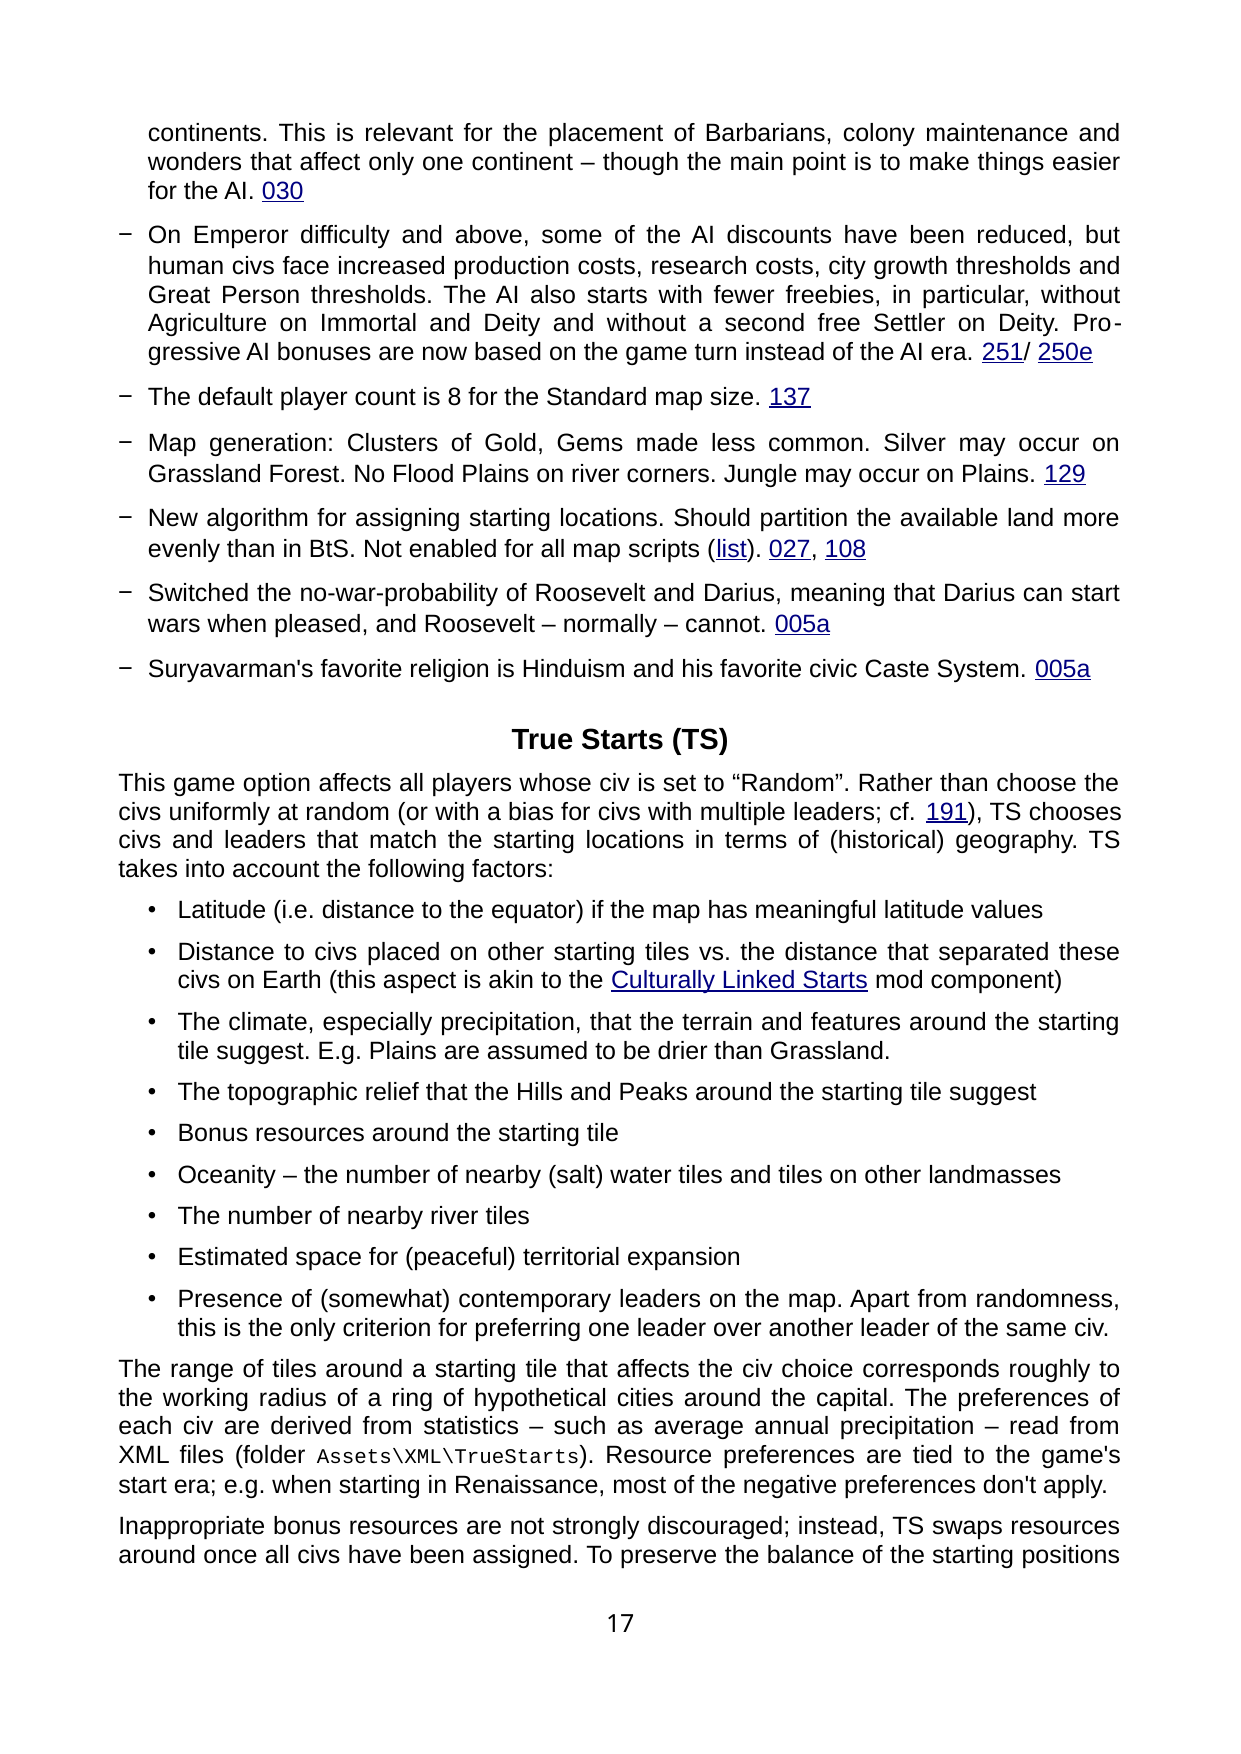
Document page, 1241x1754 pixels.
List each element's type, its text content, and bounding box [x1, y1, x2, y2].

text The range of tiles around a starting tile that affects the civ choice corresponds roughly to the working radius of a ring of hypothetical cities around the capital. The preferences of each civ are derived from statistics – such as average annual precipitation – read from XML files (folder Assets\XML\TrueStarts). Resource preferences are tied to the game's start era; e.g. when starting in Renaissance, most of the negative preferences don't apply. [118, 1354, 1122, 1498]
list New algorithm for assigning starting locations. Should partition the available land more evenly than in BtS. Not enabled for all map scripts (list). 027, 108 [118, 500, 1122, 563]
list Map generation: Clusters of Gold, Gems made less common. Silver may occur on Grassland Forest. No Flood Plains on river corners. Jungle may occur on Plains. 129 [118, 425, 1122, 487]
list Switched the no-war-probability of Roosevelt and Darius, meaning that Darius can start wars when pleased, and Roosevelt – normally – cannot. 005a [118, 575, 1122, 638]
list Suryavarman's favorite religion is Hinduism and his favorite civic Caste System. 005a [118, 650, 1122, 684]
list Oceanity – the number of nearby (salt) water tiles and tiles on other landmasses [148, 1159, 1122, 1188]
list On Emperor difficulty and above, some of the AI discounts have been reduced, but human civs face increased production costs, research costs, city growth thresholds and Great Person thresholds. The AI also starts with fewer freebies, in particular, without Agriculture on Immortal and Deity and without a second free Settler on Deity. Pro­gressive AI bonuses are now based on the game turn instead of the AI era. 251/ 250e [118, 217, 1122, 366]
list Estimated space for (peaceful) territorial expansion [148, 1242, 1122, 1271]
list The topographic relief that the Hills and Peaks around the starting tile suggest [148, 1077, 1122, 1106]
list The default player count is 8 for the Standard map size. 137 [118, 378, 1122, 412]
list The number of nearby river tiles [148, 1201, 1122, 1230]
subtitle True Starts (TS) [118, 722, 1122, 755]
list Bonus resources around the starting tile [148, 1118, 1122, 1147]
text Inappropriate bonus resources are not strongly discouraged; instead, TS swaps resources around once all civs have been assigned. To preserve the balance of the starting positions [118, 1511, 1122, 1568]
text This game option affects all players whose civ is set to “Random”. Rather than choose the civs uniformly at random (or with a bias for civs with multiple leaders; cf. 191), TS chooses civs and leaders that match the starting locations in terms of (historical) geography. TS takes into account the following factors: [118, 768, 1122, 883]
list Distance to civs placed on other starting tiles vs. the distance that separated these civs on Earth (this aspect is akin to the Culturally Linked Starts mod component) [148, 937, 1122, 994]
list Presence of (somewhat) contemporary leaders on the map. Apart from randomness, this is the only criterion for preferring one leader over another leader of the same civ. [148, 1284, 1122, 1341]
list continents. This is relevant for the placement of Barbarians, colony maintenance and wonders that affect only one continent – though the main point is to make things easier for the AI. 030 [118, 118, 1122, 204]
list Latitude (i.e. distance to the equator) if the map has meaningful latitude values [148, 895, 1122, 924]
list The climate, especially precipitation, that the terrain and features around the starting tile suggest. E.g. Plains are assumed to be drier than Grassland. [148, 1007, 1122, 1064]
